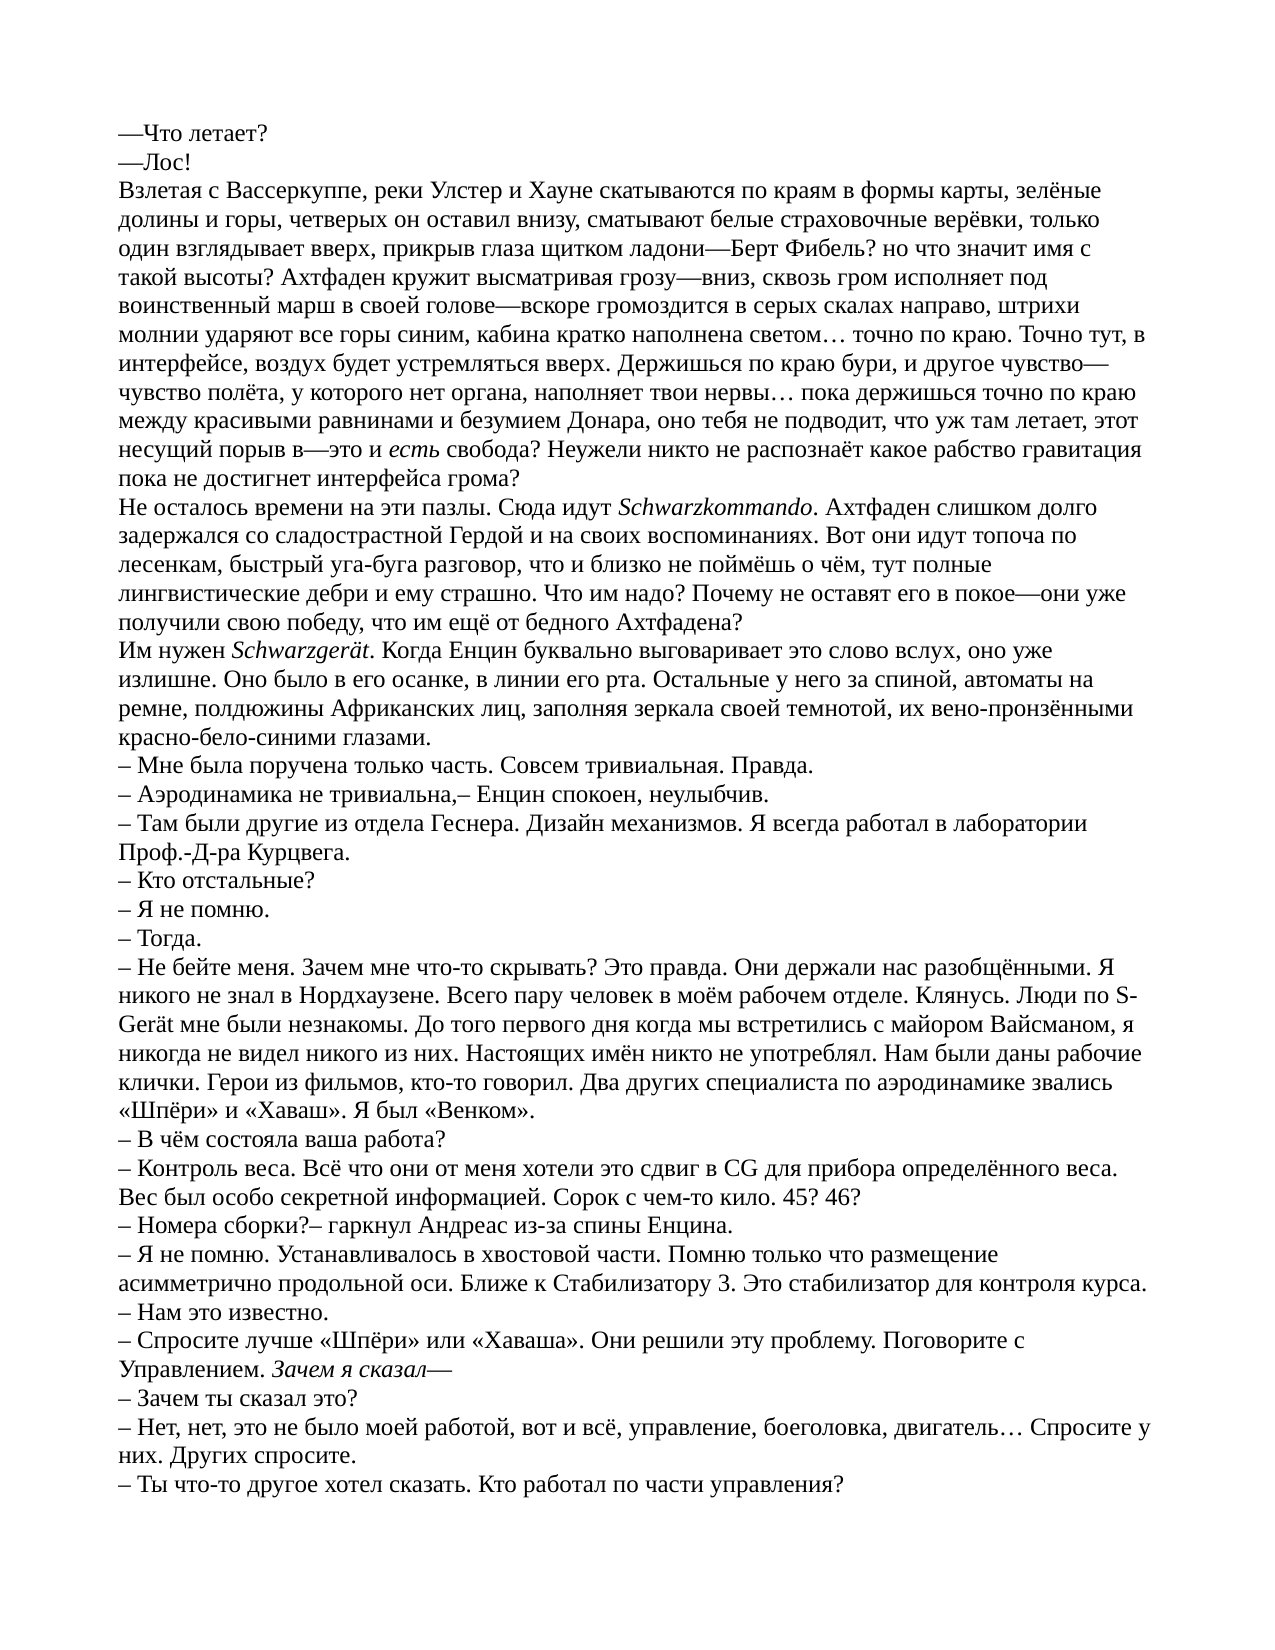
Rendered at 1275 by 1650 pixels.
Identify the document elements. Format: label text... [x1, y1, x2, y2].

text – Кто отстальные? [118, 866, 1157, 894]
text – Зачем ты сказал это? [118, 1383, 1157, 1412]
text —Лос! [118, 147, 1157, 176]
text Взлетая с Вассеркуппе, реки Улстер и Хауне скатываются по краям в формы карты, зелёные долины и горы, четверых он оставил внизу, сматывают белые страховочные верёвки, только один взглядывает вверх, прикрыв глаза щитком ладони—Берт Фибель? но что значит имя с такой высоты? Ахтфаден кружит высматривая грозу—вниз, сквозь гром исполняет под воинственный марш в своей голове—вскоре громоздится в серых скалах направо, штрихи молнии ударяют все горы синим, кабина кратко наполнена светом… точно по краю. Точно тут, в интерфейсе, воздух будет устремляться вверх. Держишься по краю бури, и другое чувство—чувство полёта, у которого нет органа, наполняет твои нервы… пока держишься точно по краю между красивыми равнинами и безумием Донара, оно тебя не подводит, что уж там летает, этот несущий порыв в—это и есть свобода? Неужели никто не распознаёт какое рабство гравитация пока не достигнет интерфейса грома? [118, 176, 1157, 492]
text —Что летает? [118, 118, 1157, 147]
text – Там были другие из отдела Геснера. Дизайн механизмов. Я всегда работал в лаборатории Проф.-Д-ра Курцвега. [118, 808, 1157, 866]
text – Спросите лучше «Шпёри» или «Хаваша». Они решили эту проблему. Поговорите с Управлением. Зачем я сказал— [118, 1326, 1157, 1383]
text Им нужен Schwarzgerät. Когда Енцин буквально выговаривает это слово вслух, оно уже излишне. Оно было в его осанке, в линии его рта. Остальные у него за спиной, автоматы на ремне, полдюжины Африканских лиц, заполняя зеркала своей темнотой, их вено-пронзёнными красно-бело-синими глазами. [118, 636, 1157, 751]
text – Тогда. [118, 923, 1157, 952]
text – Я не помню. [118, 894, 1157, 923]
text – В чём состояла ваша работа? [118, 1124, 1157, 1153]
text – Нам это известно. [118, 1297, 1157, 1326]
text – Я не помню. Устанавливалось в хвостовой части. Помню только что размещение асимметрично продольной оси. Ближе к Стабилизатору 3. Это стабилизатор для контроля курса. [118, 1239, 1157, 1297]
text – Не бейте меня. Зачем мне что-то скрывать? Это правда. Они держали нас разобщёнными. Я никого не знал в Нордхаузене. Всего пару человек в моём рабочем отделе. Клянусь. Люди по S-Gerät мне были незнакомы. До того первого дня когда мы встретились с майором Вайсманом, я никогда не видел никого из них. Настоящих имён никто не употреблял. Нам были даны рабочие клички. Герои из фильмов, кто-то говорил. Два других специалиста по аэродинамике звались «Шпёри» и «Хаваш». Я был «Венком». [118, 952, 1157, 1124]
text – Нет, нет, это не было моей работой, вот и всё, управление, боеголовка, двигатель… Спросите у них. Других спросите. [118, 1412, 1157, 1469]
text – Мне была поручена только часть. Совсем тривиальная. Правда. [118, 751, 1157, 779]
text Не осталось времени на эти пазлы. Сюда идут Schwarzkommando. Ахтфаден слишком долго задержался со сладострастной Гердой и на своих воспоминаниях. Вот они идут топоча по лесенкам, быстрый уга-буга разговор, что и близко не поймёшь о чём, тут полные лингвистические дебри и ему страшно. Что им надо? Почему не оставят его в покое—они уже получили свою победу, что им ещё от бедного Ахтфадена? [118, 492, 1157, 636]
text – Ты что-то другое хотел сказать. Кто работал по части управления? [118, 1469, 1157, 1498]
text – Контроль веса. Всё что они от меня хотели это сдвиг в CG для прибора определённого веса. Вес был особо секретной информацией. Сорок с чем-то кило. 45? 46? [118, 1153, 1157, 1211]
text – Аэродинамика не тривиальна,– Енцин спокоен, неулыбчив. [118, 779, 1157, 808]
text – Номера сборки?– гаркнул Андреас из-за спины Енцина. [118, 1211, 1157, 1239]
